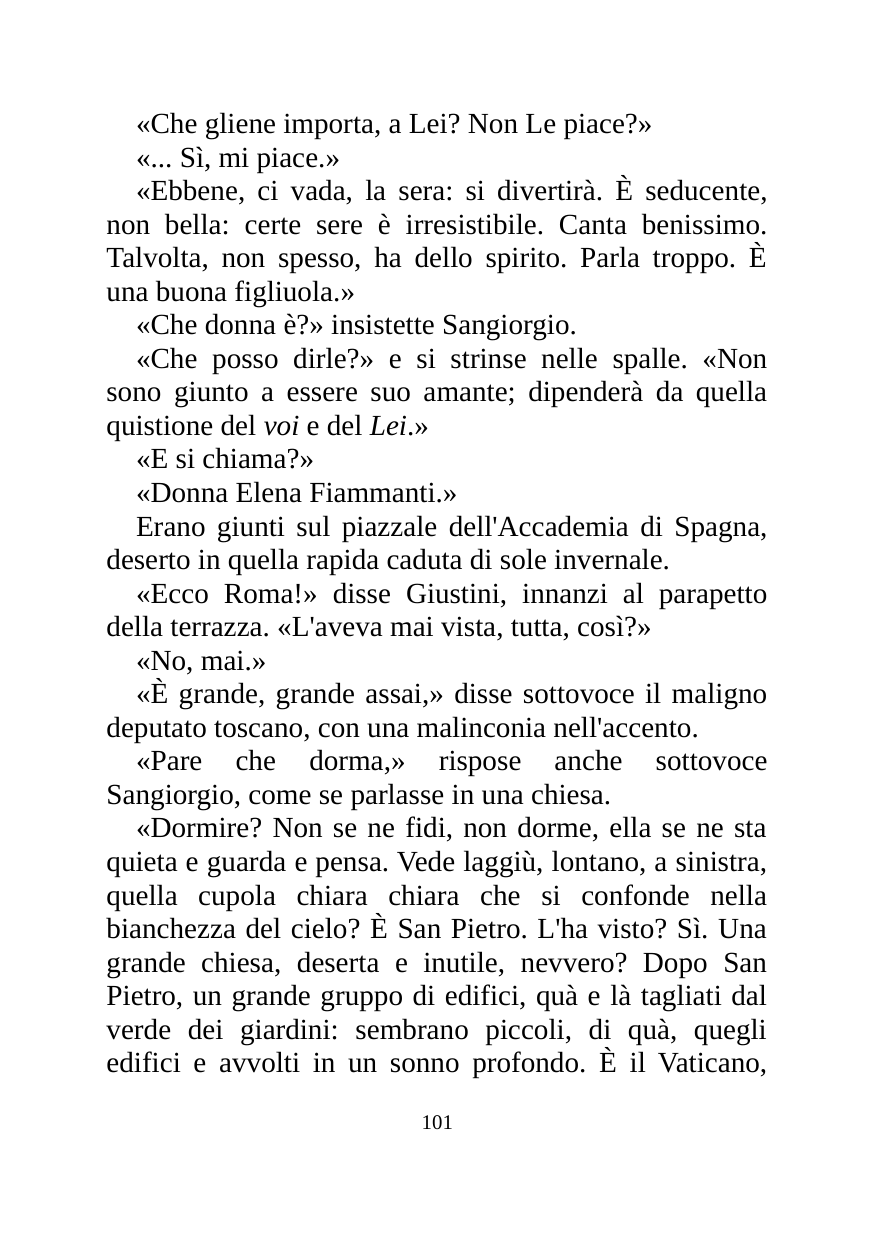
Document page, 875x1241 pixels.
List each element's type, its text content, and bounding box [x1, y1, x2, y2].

text «È grande, grande assai,» disse sottovoce il maligno deputato toscano, con una malinconia nell'accento. [106, 676, 768, 743]
text «Ecco Roma!» disse Giustini, innanzi al parapetto della terrazza. «L'aveva mai vista, tutta, così?» [106, 576, 768, 643]
text «... Sì, mi piace.» [106, 140, 768, 173]
text «Donna Elena Fiammanti.» [106, 475, 768, 509]
text «Che posso dirle?» e si strinse nelle spalle. «Non sono giunto a essere suo amante; dipenderà da quella quistione del voi e del Lei.» [106, 341, 768, 442]
text «Ebbene, ci vada, la sera: si divertirà. È seducente, non bella: certe sere è irresistibile. Canta benissimo. Talvolta, non spesso, ha dello spirito. Parla troppo. È una buona figliuola.» [106, 173, 768, 307]
text «Che donna è?» insistette Sangiorgio. [106, 307, 768, 341]
text «Pare che dorma,» rispose anche sottovoce Sangiorgio, come se parlasse in una chiesa. [106, 743, 768, 811]
text Erano giunti sul piazzale dell'Accademia di Spagna, deserto in quella rapida caduta di sole invernale. [106, 509, 768, 576]
text «Che gliene importa, a Lei? Non Le piace?» [106, 106, 768, 140]
text «Dormire? Non se ne fidi, non dorme, ella se ne sta quieta e guarda e pensa. Vede laggiù, lontano, a sinistra, quella cupola chiara chiara che si confonde nella bianchezza del cielo? È San Pietro. L'ha visto? Sì. Una grande chiesa, deserta e inutile, nevvero? Dopo San Pietro, un grande gruppo di edifici, quà e là tagliati dal verde dei giardini: sembrano piccoli, di quà, quegli edifici e avvolti in un sonno profondo. È il Vaticano, [106, 811, 768, 1079]
text «No, mai.» [106, 643, 768, 676]
text «E si chiama?» [106, 442, 768, 475]
